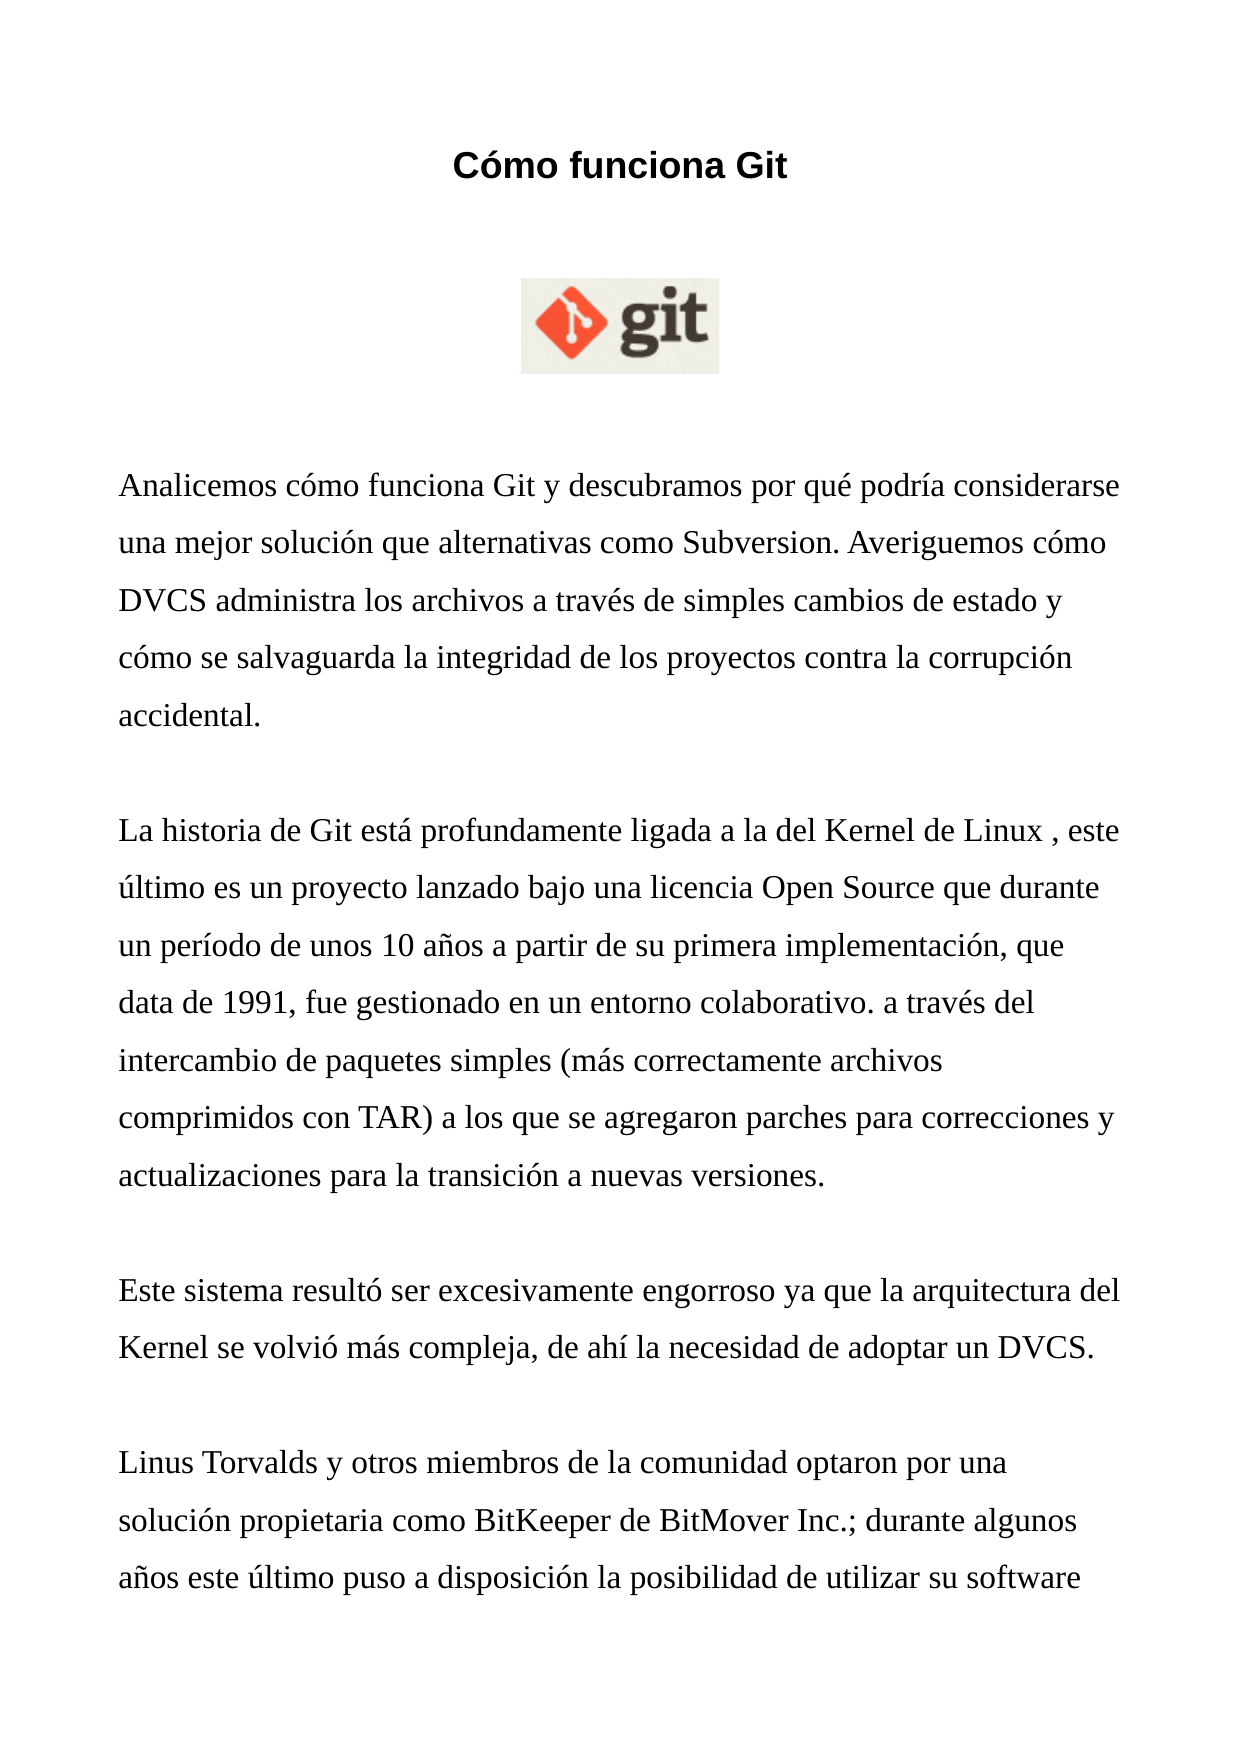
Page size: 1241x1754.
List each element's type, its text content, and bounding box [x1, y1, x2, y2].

text La historia de Git está profundamente ligada a la del Kernel de Linux , este último es un proyecto lanzado bajo una licencia Open Source que durante un período de unos 10 años a partir de su primera implementación, que data de 1991, fue gestionado en un entorno colaborativo. a través del intercambio de paquetes simples (más correctamente archivos comprimidos con TAR) a los que se agregaron parches para correcciones y actualizaciones para la transición a nuevas versiones. [118, 810, 1122, 1193]
text Este sistema resultó ser excesivamente engorroso ya que la arquitectura del Kernel se volvió más compleja, de ahí la necesidad de adoptar un DVCS. [118, 1270, 1122, 1366]
text Linus Torvalds y otros miembros de la comunidad optaron por una solución propietaria como BitKeeper de BitMover Inc.; durante algunos años este último puso a disposición la posibilidad de utilizar su software [118, 1443, 1122, 1596]
text Cómo funciona Git [118, 143, 1122, 186]
text Analicemos cómo funciona Git y descubramos por qué podría considerarse una mejor solución que alternativas como Subversion. Averiguemos cómo DVCS administra los archivos a través de simples cambios de estado y cómo se salvaguarda la integridad de los proyectos contra la corrupción accidental. [118, 465, 1122, 733]
